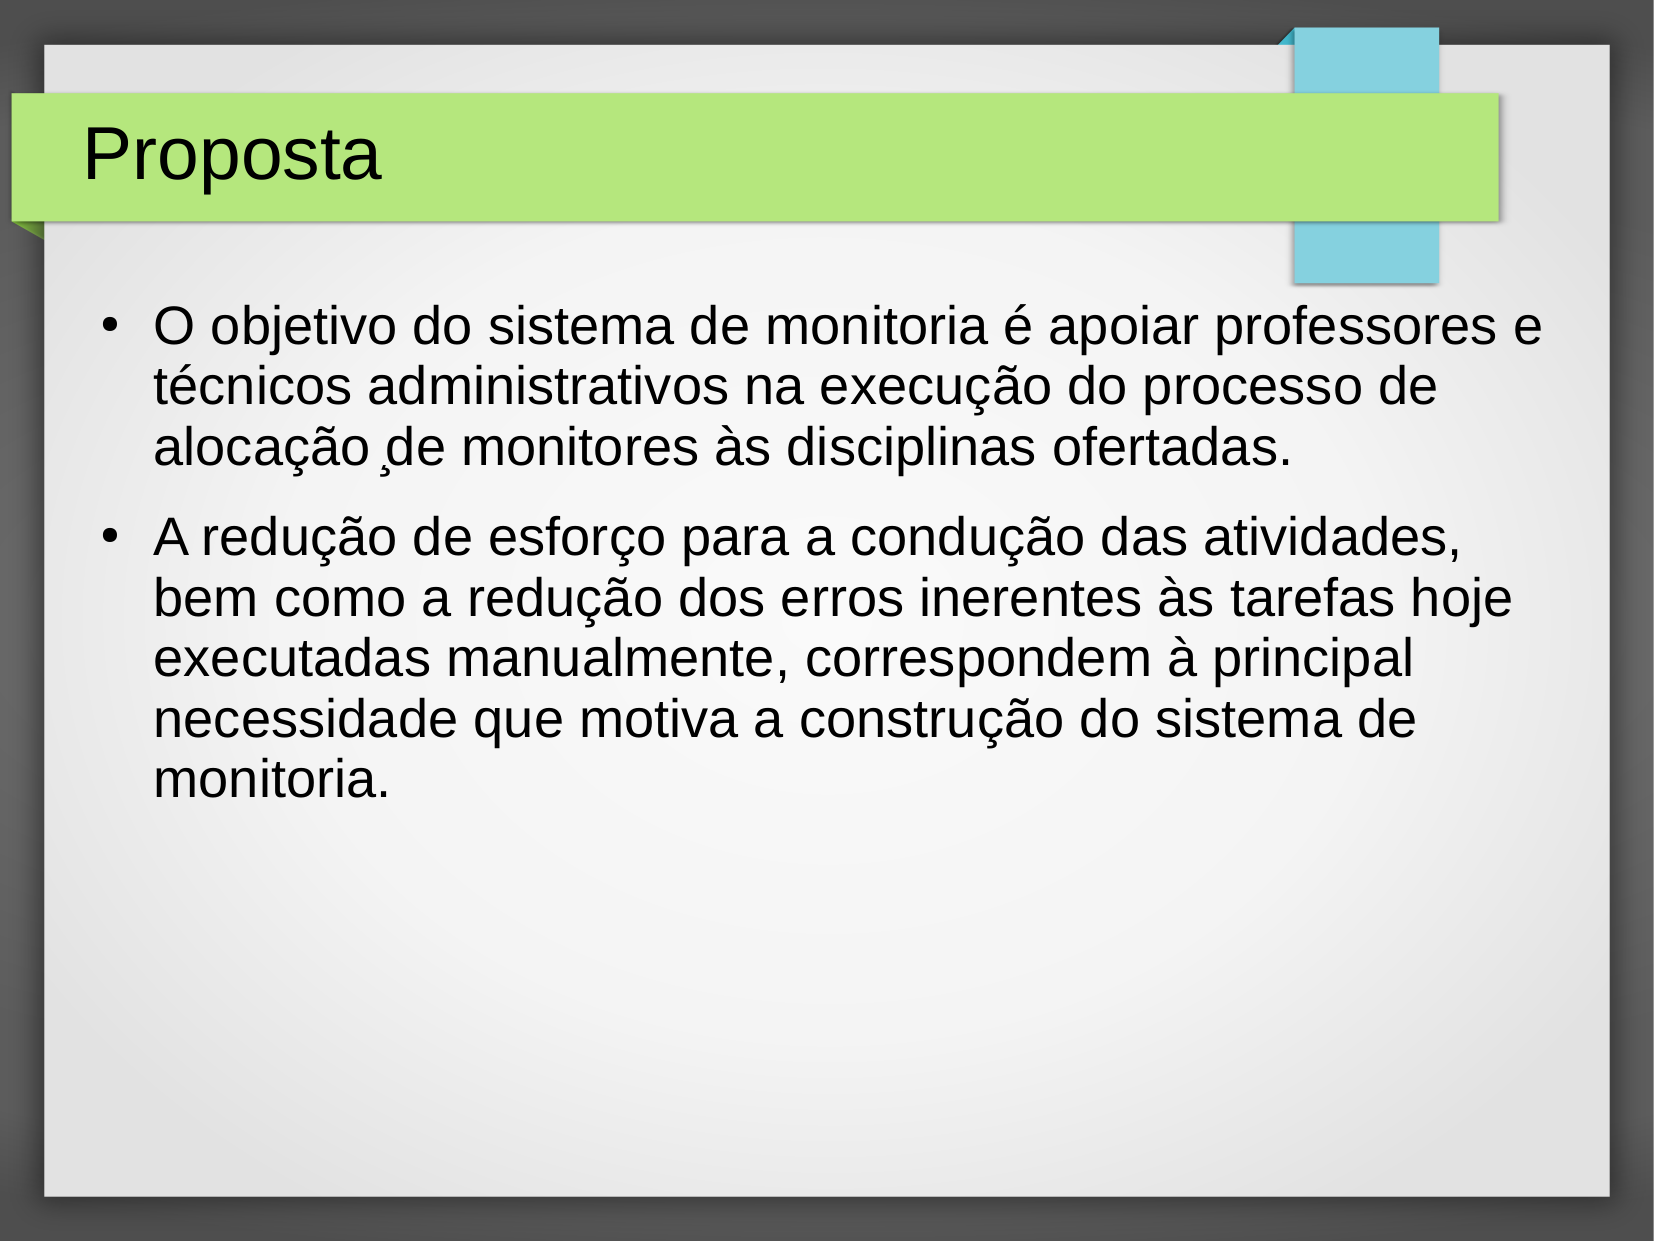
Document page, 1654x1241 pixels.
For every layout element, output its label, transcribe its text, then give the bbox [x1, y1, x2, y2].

list O objetivo do sistema de monitoria é apoiar professores e técnicos administrativos na execução do processo de alocação ̧de monitores às disciplinas ofertadas. A redução de esforço para a condução das atividades, bem como a redução dos erros inerentes às tarefas hoje executadas manualmente, correspondem à principal necessidade que motiva a construção do sistema de monitoria. [82, 295, 1571, 1015]
picture [0, 0, 1654, 1241]
title Proposta [82, 94, 1264, 213]
